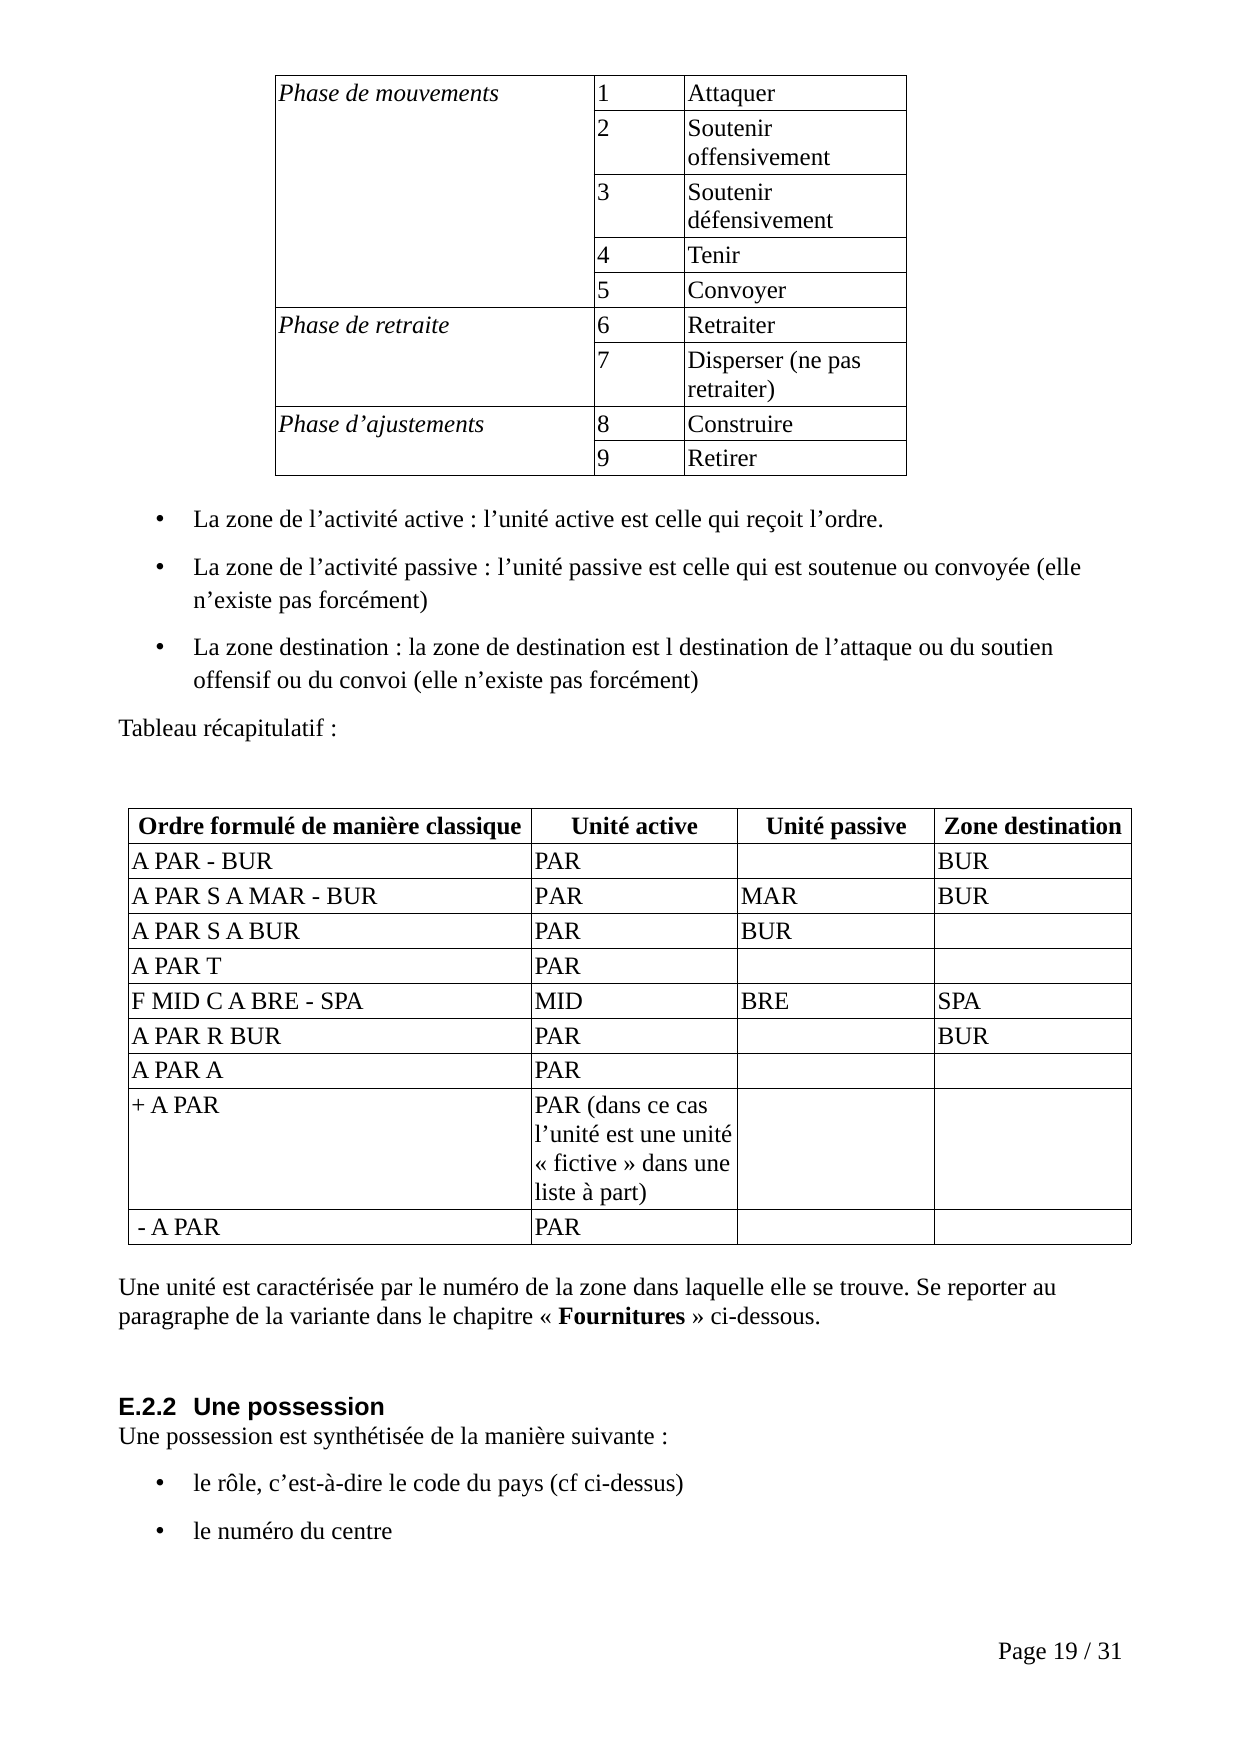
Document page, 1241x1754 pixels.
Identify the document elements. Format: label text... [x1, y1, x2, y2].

table_cell PAR [532, 914, 737, 948]
table_cell [738, 1210, 934, 1243]
table_cell PAR (dans ce cas l’unité est une unité « fictive » dans une liste à part) [532, 1089, 737, 1208]
table_cell A PAR - BUR [129, 844, 531, 878]
table_cell MAR [738, 879, 934, 913]
table_cell 9 [595, 441, 684, 475]
table_cell PAR [532, 879, 737, 913]
table_cell Construire [685, 407, 906, 440]
table_cell - A PAR [129, 1210, 531, 1243]
list le rôle, c’est-à-dire le code du pays (cf ci-dessus) [156, 1468, 1122, 1497]
table_cell A PAR A [129, 1054, 531, 1087]
table_cell A PAR R BUR [129, 1019, 531, 1052]
table_cell [738, 1019, 934, 1052]
subtitle Une possession [118, 1392, 1122, 1421]
table_cell PAR [532, 1054, 737, 1087]
table_cell BUR [935, 844, 1131, 878]
table_cell [738, 1054, 934, 1087]
table_cell PAR [532, 949, 737, 983]
text Une possession est synthétisée de la manière suivante : [118, 1421, 1122, 1449]
table_cell [935, 1089, 1131, 1208]
table_cell F MID C A BRE - SPA [129, 984, 531, 1018]
table_cell 8 [595, 407, 684, 440]
table_header Unité active [532, 809, 737, 843]
table_cell 7 [595, 343, 684, 406]
table_cell BUR [935, 879, 1131, 913]
table_cell BRE [738, 984, 934, 1018]
table_cell [935, 949, 1131, 983]
table_header Ordre formulé de manière classique [129, 809, 531, 843]
table_header Phase de mouvements [276, 76, 594, 307]
table_cell [935, 1054, 1131, 1087]
table_cell PAR [532, 1210, 737, 1243]
list le numéro du centre [156, 1516, 1122, 1545]
table_cell BUR [935, 1019, 1131, 1052]
table_cell BUR [738, 914, 934, 948]
list La zone de l’activité passive : l’unité passive est celle qui est soutenue ou convoyée (elle n’existe pas forcément) [156, 552, 1122, 613]
table_cell [738, 949, 934, 983]
table_cell SPA [935, 984, 1131, 1018]
table_cell [738, 1089, 934, 1208]
text Tableau récapitulatif : [118, 713, 1122, 742]
table_cell 2 [595, 111, 684, 173]
table_cell Disperser (ne pas retraiter) [685, 343, 906, 406]
table_cell MID [532, 984, 737, 1018]
table_cell A PAR S A MAR - BUR [129, 879, 531, 913]
list La zone destination : la zone de destination est l destination de l’attaque ou du soutien offensif ou du convoi (elle n’existe pas forcément) [156, 632, 1122, 694]
table_cell A PAR S A BUR [129, 914, 531, 948]
table_cell Phase d’ajustements [276, 407, 594, 475]
table_cell + A PAR [129, 1089, 531, 1208]
table_cell A PAR T [129, 949, 531, 983]
table_cell 6 [595, 308, 684, 342]
table_cell 4 [595, 238, 684, 272]
table_cell PAR [532, 1019, 737, 1052]
table_cell Soutenir défensivement [685, 175, 906, 237]
text Une unité est caractérisée par le numéro de la zone dans laquelle elle se trouve. Se reporter au paragraphe de la variante dans le chapitre « Fournitures » ci-dessous. [118, 1272, 1122, 1330]
table_header Unité passive [738, 809, 934, 843]
table_cell Tenir [685, 238, 906, 272]
table_cell [935, 914, 1131, 948]
table_cell [738, 844, 934, 878]
list La zone de l’activité active : l’unité active est celle qui reçoit l’ordre. [156, 504, 1122, 533]
table_cell Retirer [685, 441, 906, 475]
table_cell Convoyer [685, 273, 906, 307]
table_cell [935, 1210, 1131, 1243]
table_cell 3 [595, 175, 684, 237]
table_cell Soutenir offensivement [685, 111, 906, 173]
table_cell Retraiter [685, 308, 906, 342]
table_cell PAR [532, 844, 737, 878]
table_header Attaquer [685, 76, 906, 110]
table_cell 5 [595, 273, 684, 307]
table_cell Phase de retraite [276, 308, 594, 406]
table_header Zone destination [935, 809, 1131, 843]
table_header 1 [595, 76, 684, 110]
